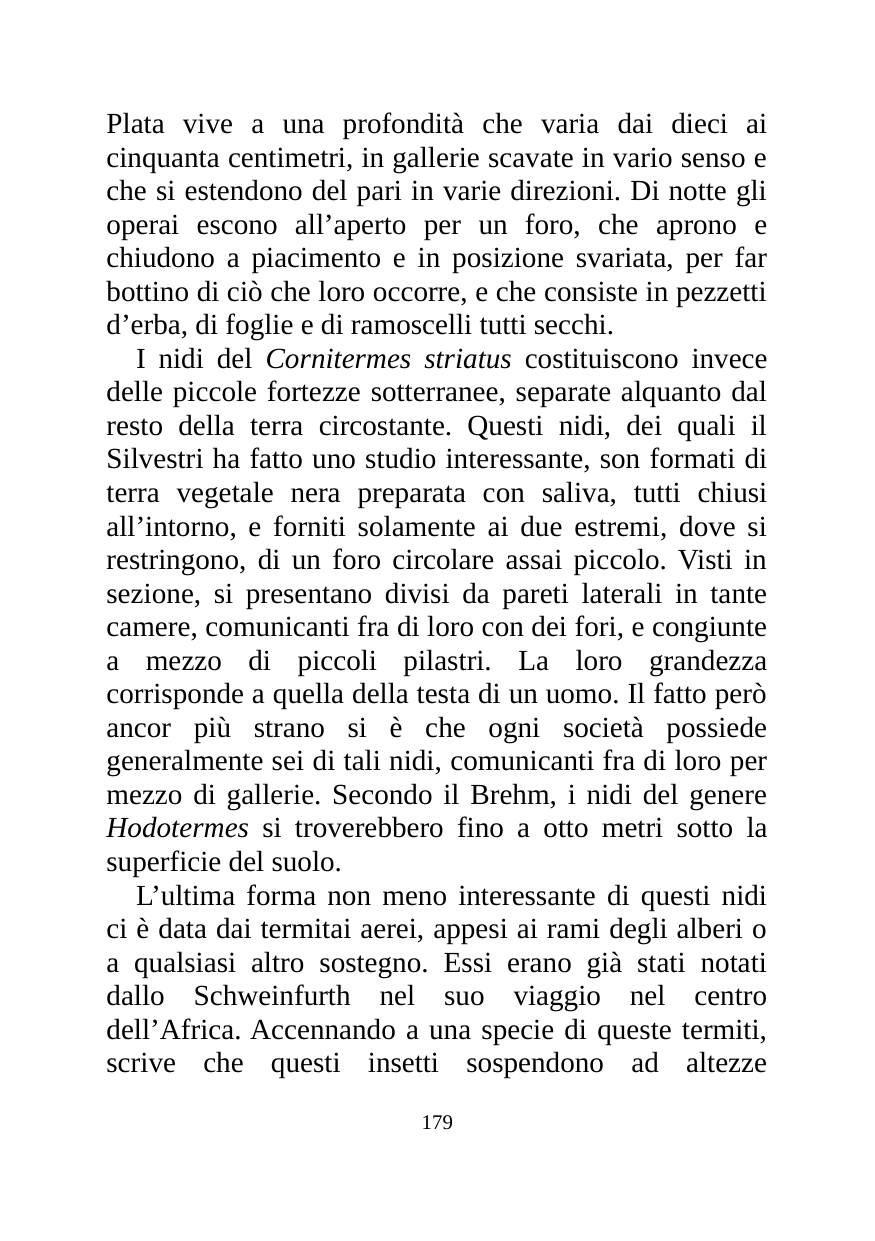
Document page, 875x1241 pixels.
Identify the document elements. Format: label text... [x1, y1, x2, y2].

text Plata vive a una profondità che varia dai dieci ai cinquanta centimetri, in gallerie scavate in vario senso e che si estendono del pari in varie direzioni. Di notte gli operai escono all’aperto per un foro, che aprono e chiudono a piacimento e in posizione svariata, per far bottino di ciò che loro occorre, e che consiste in pezzetti d’erba, di foglie e di ramoscelli tutti secchi. [106, 106, 768, 341]
text L’ultima forma non meno interessante di questi nidi ci è data dai termitai aerei, appesi ai rami degli alberi o a qualsiasi altro sostegno. Essi erano già stati notati dallo Schweinfurth nel suo viaggio nel centro dell’Africa. Accennando a una specie di queste termiti, scrive che questi insetti sospendono ad altezze [106, 878, 768, 1079]
text I nidi del Cornitermes striatus costituiscono invece delle piccole fortezze sotterranee, separate alquanto dal resto della terra circostante. Questi nidi, dei quali il Silvestri ha fatto uno studio interessante, son formati di terra vegetale nera preparata con saliva, tutti chiusi all’intorno, e forniti solamente ai due estremi, dove si restringono, di un foro circolare assai piccolo. Visti in sezione, si presentano divisi da pareti laterali in tante camere, comunicanti fra di loro con dei fori, e congiunte a mezzo di piccoli pilastri. La loro grandezza corrisponde a quella della testa di un uomo. Il fatto però ancor più strano si è che ogni società possiede generalmente sei di tali nidi, comunicanti fra di loro per mezzo di gallerie. Secondo il Brehm, i nidi del genere Hodotermes si troverebbero fino a otto metri sotto la superficie del suolo. [106, 341, 768, 878]
